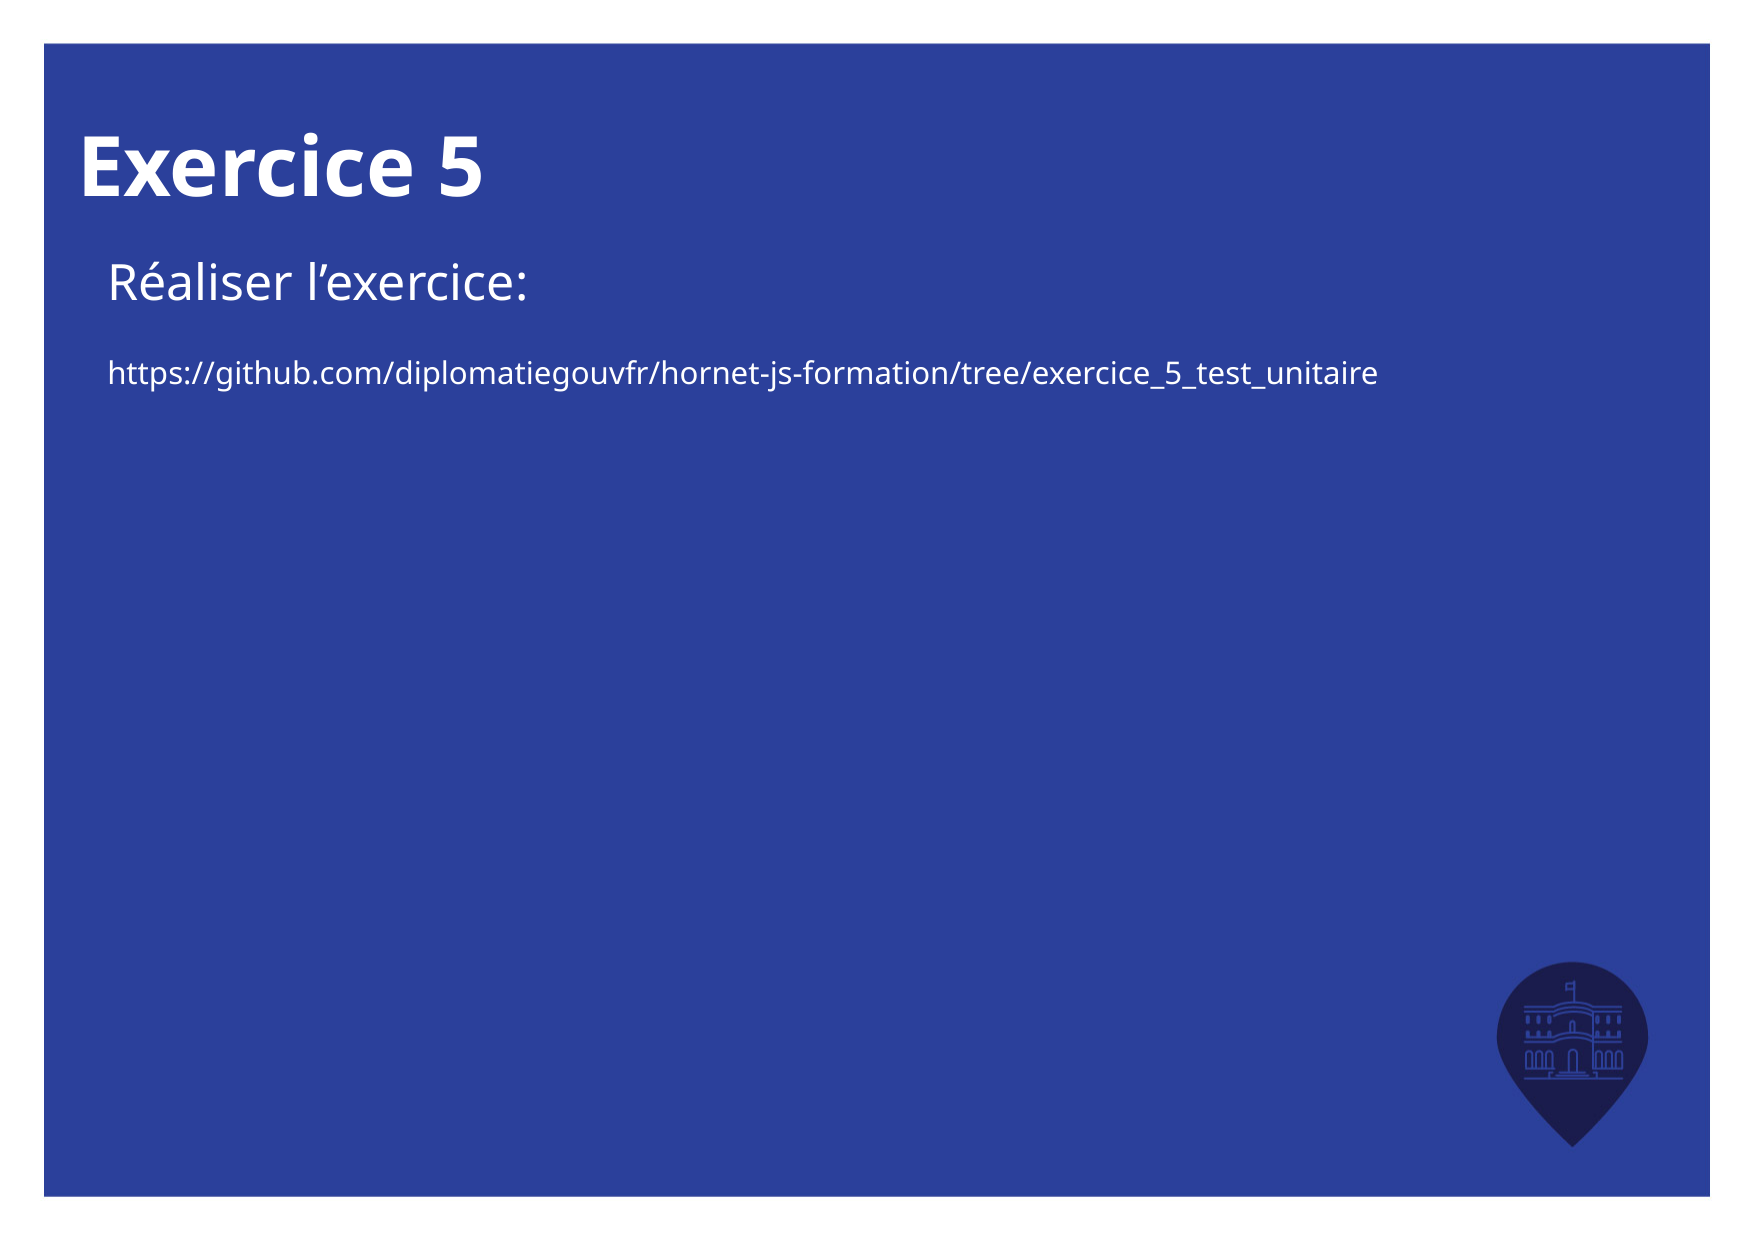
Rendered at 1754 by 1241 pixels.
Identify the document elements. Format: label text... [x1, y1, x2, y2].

title Exercice 5 [60, 60, 1639, 267]
picture [0, 0, 1754, 1241]
text_box Réaliser l’exercice: https://github.com/diplomatiegouvfr/hornet-js-formation/tree/exercice_5_test_unitaire [92, 240, 1726, 1175]
